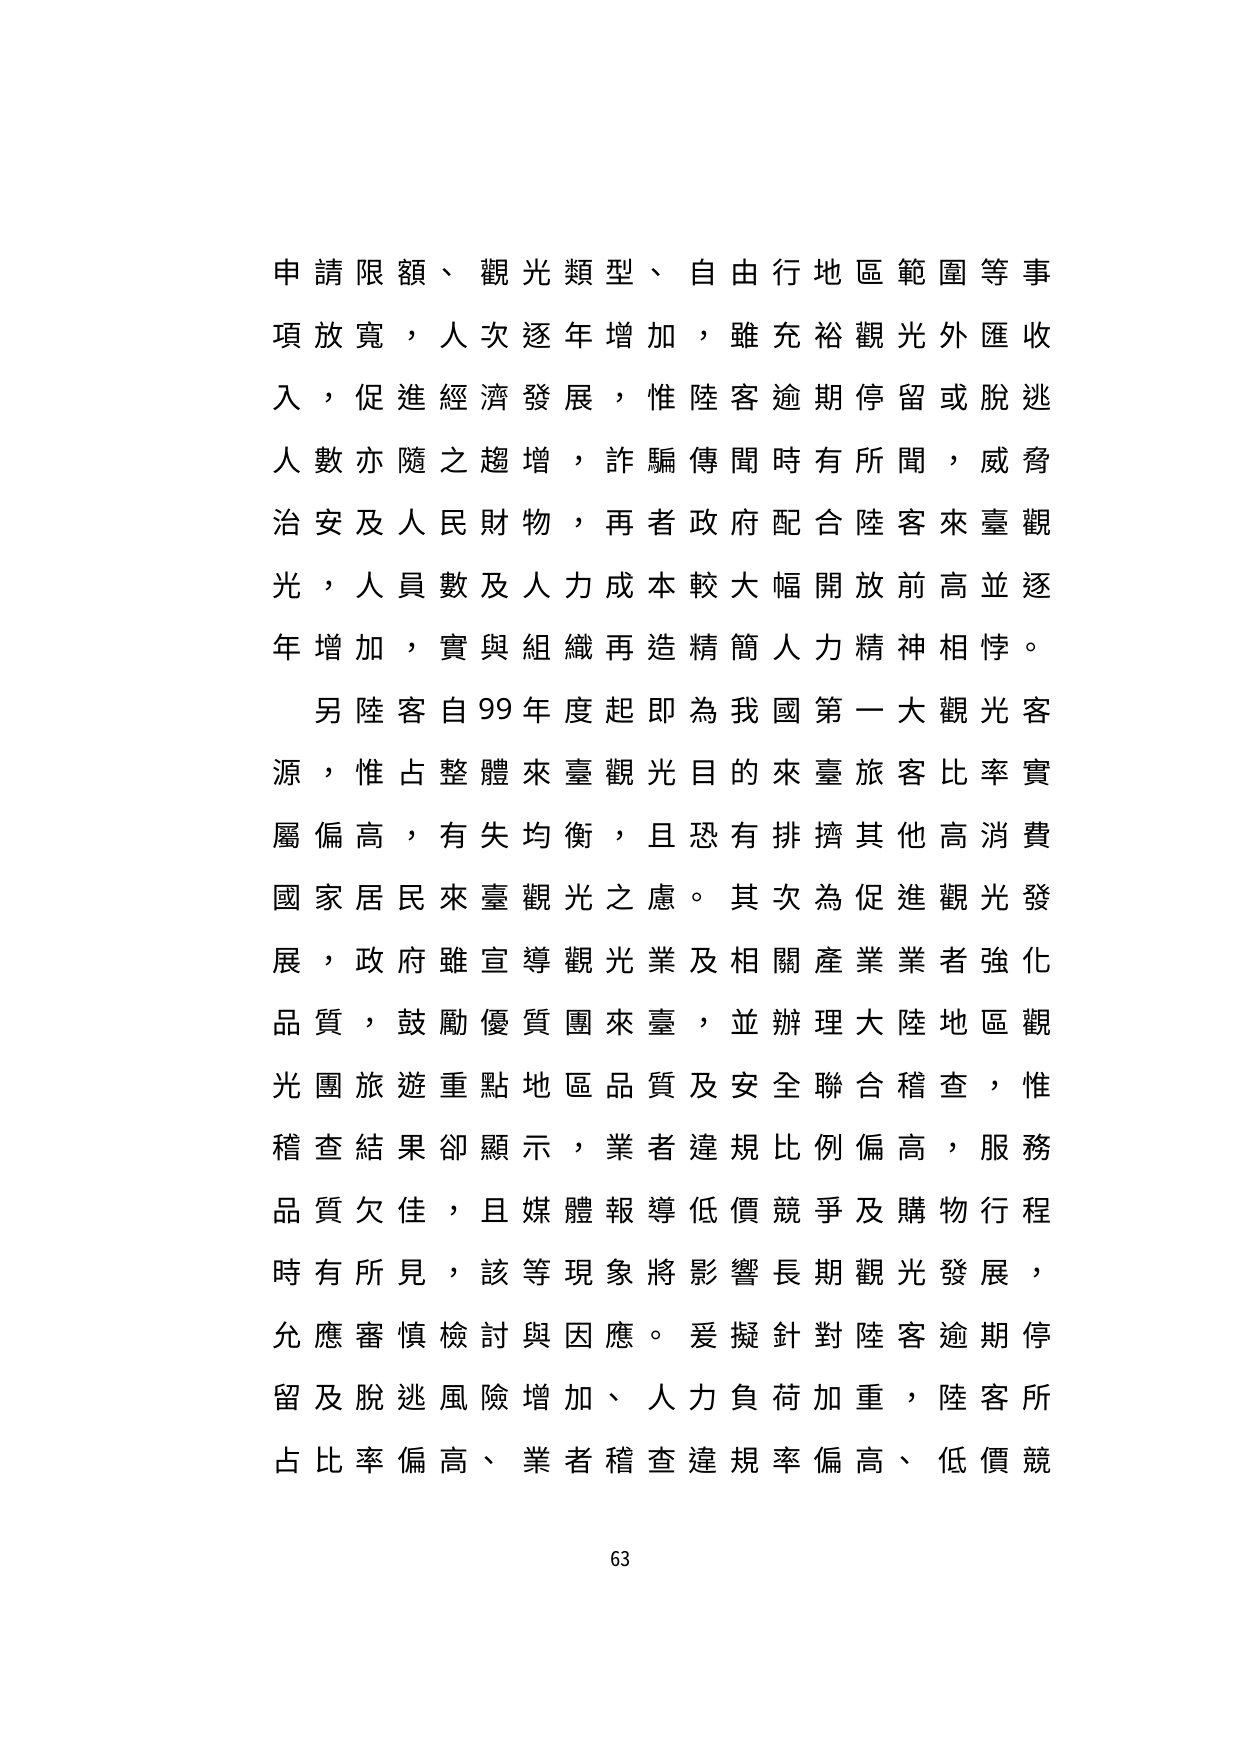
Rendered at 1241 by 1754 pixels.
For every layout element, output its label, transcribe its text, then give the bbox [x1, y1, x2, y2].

text 申請限額、觀光類型、自由行地區範圍等事項放寬，人次逐年增加，雖充裕觀光外匯收入，促進經濟發展，惟陸客逾期停留或脫逃人數亦隨之趨增，詐騙傳聞時有所聞，威脅治安及人民財物，再者政府配合陸客來臺觀光，人員數及人力成本較大幅開放前高並逐年增加，實與組織再造精簡人力精神相悖。 [242, 229, 1058, 667]
text 另陸客自99年度起即為我國第一大觀光客源，惟占整體來臺觀光目的來臺旅客比率實屬偏高，有失均衡，且恐有排擠其他高消費國家居民來臺觀光之慮。其次為促進觀光發展，政府雖宣導觀光業及相關產業業者強化品質，鼓勵優質團來臺，並辦理大陸地區觀光團旅遊重點地區品質及安全聯合稽查，惟稽查結果卻顯示，業者違規比例偏高，服務品質欠佳，且媒體報導低價競爭及購物行程時有所見，該等現象將影響長期觀光發展，允應審慎檢討與因應。爰擬針對陸客逾期停留及脫逃風險增加、人力負荷加重，陸客所占比率偏高、業者稽查違規率偏高、低價競 [242, 667, 1058, 1479]
